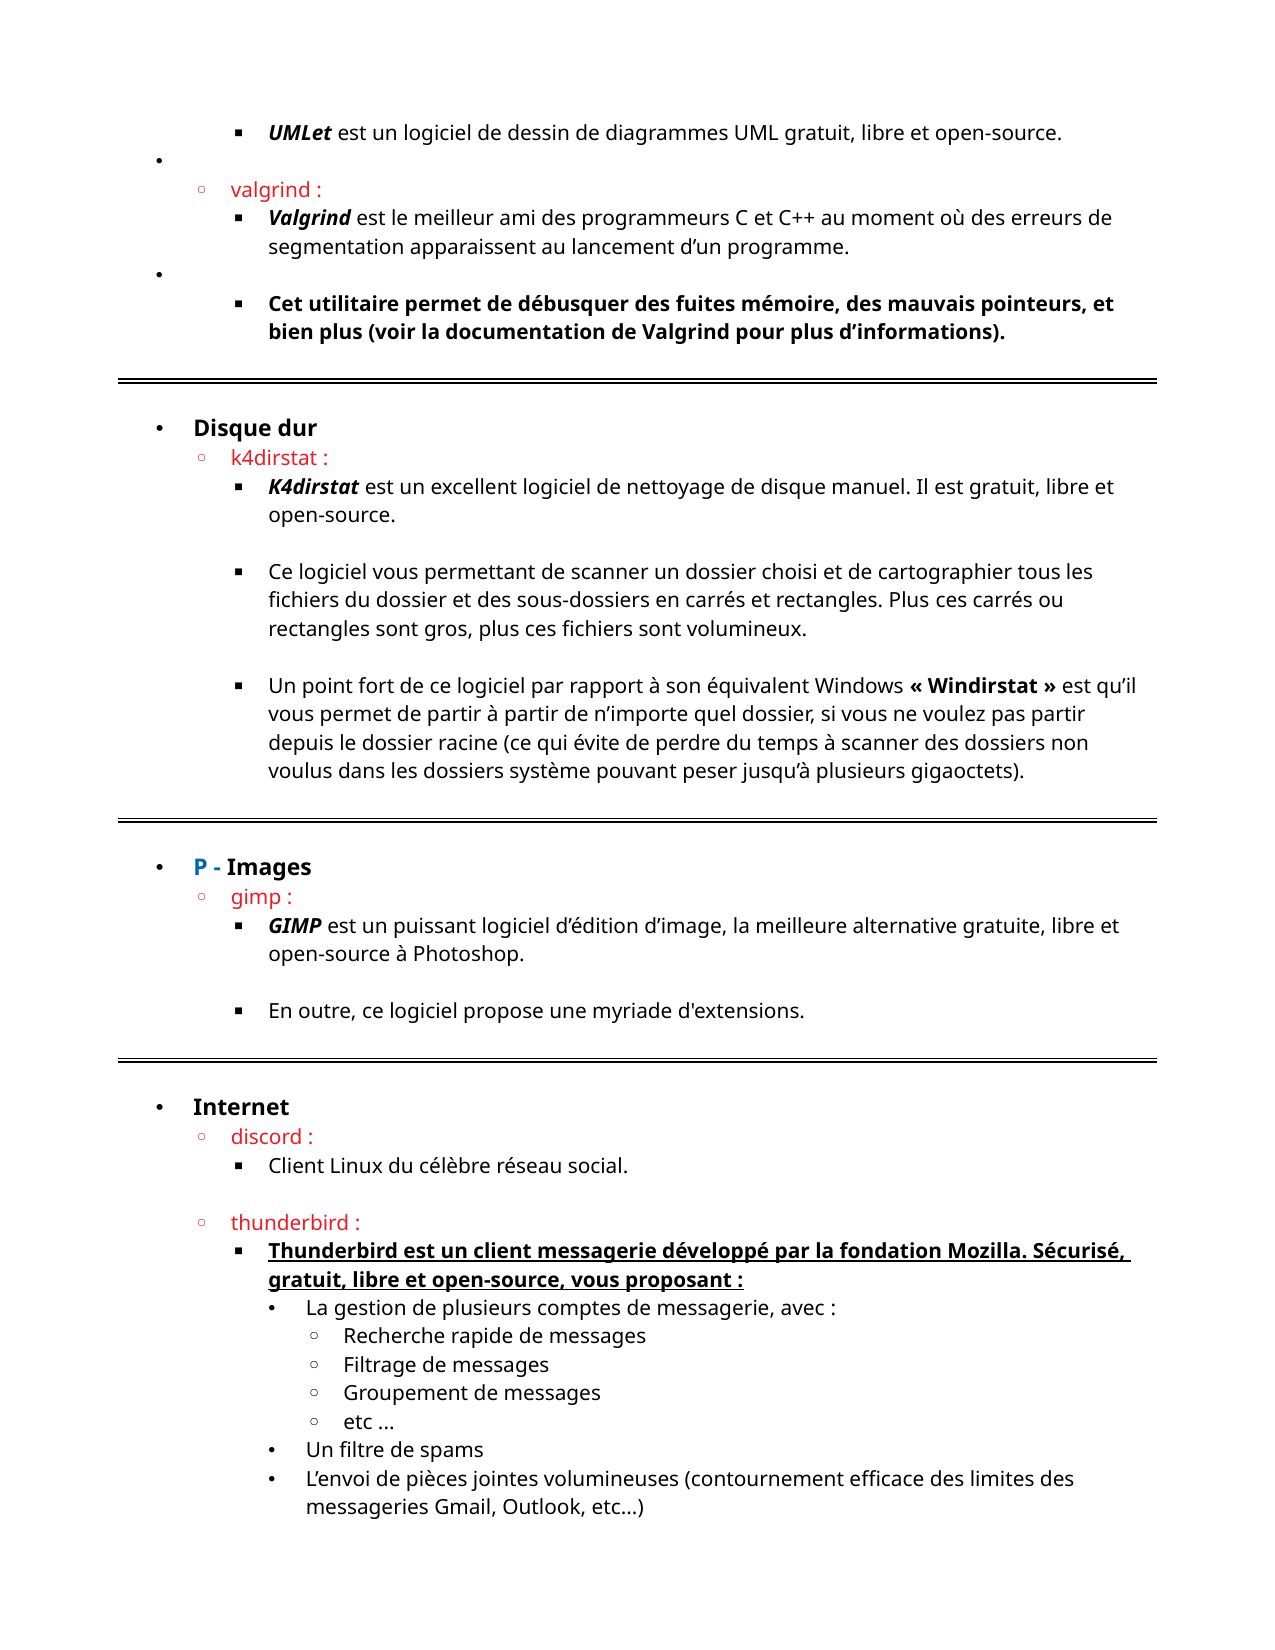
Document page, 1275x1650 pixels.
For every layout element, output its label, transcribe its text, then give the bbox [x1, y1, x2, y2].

list Internet [156, 1091, 1157, 1122]
list Thunderbird est un client messagerie développé par la fondation Mozilla. Sécurisé, gratuit, libre et open-source, vous proposant : [231, 1236, 1157, 1293]
list Groupement de messages [306, 1378, 1157, 1407]
list Filtrage de messages [306, 1350, 1157, 1378]
list thunderbird : [193, 1208, 1157, 1236]
list GIMP est un puissant logiciel d’édition d’image, la meilleure alternative gratuite, libre et open-source à Photoshop. [231, 911, 1157, 968]
list etc ... [306, 1407, 1157, 1435]
list Valgrind est le meilleur ami des programmeurs C et C++ au moment où des erreurs de segmentation apparaissent au lancement d’un programme. [231, 203, 1157, 260]
list Un filtre de spams [268, 1435, 1157, 1464]
list Un point fort de ce logiciel par rapport à son équivalent Windows « Windirstat » est qu’il vous permet de partir à partir de n’importe quel dossier, si vous ne voulez pas partir depuis le dossier racine (ce qui évite de perdre du temps à scanner des dossiers non voulus dans les dossiers système pouvant peser jusqu’à plusieurs gigaoctets). [231, 671, 1157, 785]
list k4dirstat : [193, 443, 1157, 472]
list En outre, ce logiciel propose une myriade d'extensions. [231, 996, 1157, 1025]
list Recherche rapide de messages [306, 1322, 1157, 1350]
list P - Images [156, 851, 1157, 882]
list gimp : [193, 882, 1157, 911]
list K4dirstat est un excellent logiciel de nettoyage de disque manuel. Il est gratuit, libre et open-source. [231, 472, 1157, 529]
list Ce logiciel vous permettant de scanner un dossier choisi et de cartographier tous les fichiers du dossier et des sous-dossiers en carrés et rectangles. Plus ces carrés ou rectangles sont gros, plus ces fichiers sont volumineux. [231, 557, 1157, 642]
list Disque dur [156, 412, 1157, 443]
list valgrind : [193, 175, 1157, 203]
list Client Linux du célèbre réseau social. [231, 1151, 1157, 1179]
list UMLet est un logiciel de dessin de diagrammes UML gratuit, libre et open-source. [231, 118, 1157, 147]
list discord : [193, 1122, 1157, 1151]
list Cet utilitaire permet de débusquer des fuites mémoire, des mauvais pointeurs, et bien plus (voir la documentation de Valgrind pour plus d’informations). [231, 289, 1157, 346]
list L’envoi de pièces jointes volumineuses (contournement efficace des limites des messageries Gmail, Outlook, etc...) [268, 1464, 1157, 1521]
list La gestion de plusieurs comptes de messagerie, avec : [268, 1293, 1157, 1322]
